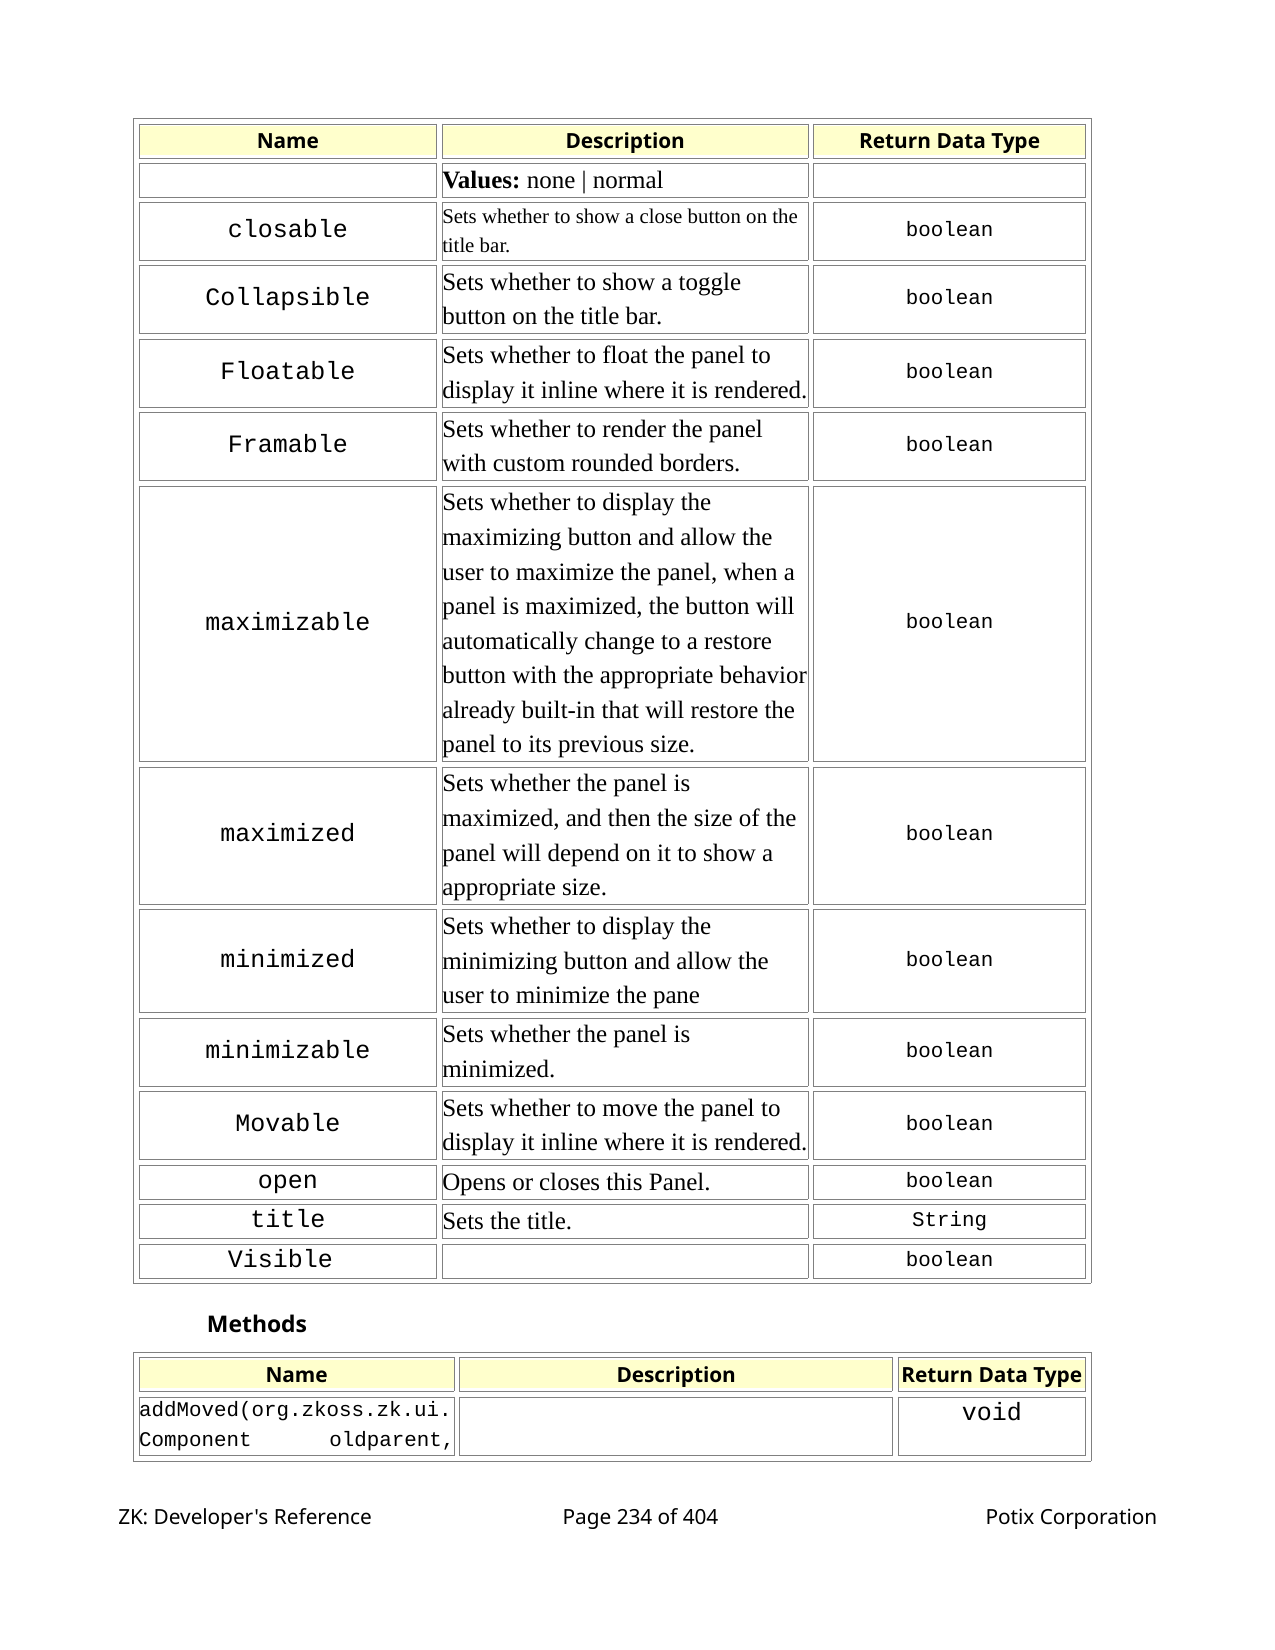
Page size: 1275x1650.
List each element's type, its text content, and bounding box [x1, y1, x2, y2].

table_cell closable [136, 197, 439, 259]
table_cell Sets whether the panel is maximized, and then the size of the panel will depend on it to show a appropriate size. [439, 761, 811, 904]
table_cell [136, 158, 439, 197]
table_cell Sets the title. [439, 1199, 811, 1238]
table_cell maximized [136, 761, 439, 904]
table_cell Sets whether to display the minimizing button and allow the user to minimize the pane [439, 904, 811, 1012]
table_cell [811, 158, 1088, 197]
table_cell title [136, 1199, 439, 1238]
table_cell Sets whether to float the panel to display it inline where it is rendered. [439, 333, 811, 407]
table_cell [457, 1391, 895, 1455]
table_cell [443, 1245, 808, 1278]
table_cell boolean [811, 333, 1088, 407]
table_cell open [136, 1159, 439, 1199]
table_cell Framable [136, 407, 439, 480]
table_cell Sets whether to display the maximizing button and allow the user to maximize the panel, when a panel is maximized, the button will automatically change to a restore button with the appropriate behavior already built-in that will restore the panel to its previous size. [439, 480, 811, 761]
table_cell minimized [136, 904, 439, 1012]
table_cell boolean [811, 904, 1088, 1012]
table_cell [439, 1238, 811, 1278]
table_header Description [457, 1353, 895, 1391]
table_cell boolean [811, 407, 1088, 480]
table_cell boolean [811, 260, 1088, 333]
table_cell boolean [811, 480, 1088, 761]
table_cell Floatable [136, 333, 439, 407]
table_cell Opens or closes this Panel. [439, 1159, 811, 1199]
table_header Name [136, 1353, 457, 1391]
table_cell Visible [136, 1238, 439, 1278]
table_header Description [439, 119, 811, 158]
table_cell boolean [811, 761, 1088, 904]
table_cell Sets whether to render the panel with custom rounded borders. [439, 407, 811, 480]
table_cell Movable [136, 1086, 439, 1159]
table_cell Collapsible [136, 260, 439, 333]
table_cell boolean [811, 1012, 1088, 1086]
table_cell boolean [811, 197, 1088, 259]
table_header Name [136, 119, 439, 158]
table_cell Sets whether the panel is minimized. [439, 1012, 811, 1086]
table_cell maximizable [136, 480, 439, 761]
table_cell String [811, 1199, 1088, 1238]
table_cell void [895, 1391, 1088, 1455]
table_header Return Data Type [895, 1353, 1088, 1391]
table_cell boolean [811, 1086, 1088, 1159]
table_header Return Data Type [811, 119, 1088, 158]
table_cell Sets whether to show a close button on the title bar. [439, 197, 811, 259]
table_cell boolean [811, 1159, 1088, 1199]
table_cell Values: none | normal [439, 158, 811, 197]
table_cell addMoved(org.zkoss.zk.ui.Component oldparent, [136, 1391, 457, 1455]
table_cell minimizable [136, 1012, 439, 1086]
table_cell Sets whether to move the panel to display it inline where it is rendered. [439, 1086, 811, 1159]
table_cell [460, 1398, 892, 1455]
table_cell boolean [811, 1238, 1088, 1278]
table_cell Sets whether to show a toggle button on the title bar. [439, 260, 811, 333]
subtitle Methods [207, 1308, 1157, 1339]
